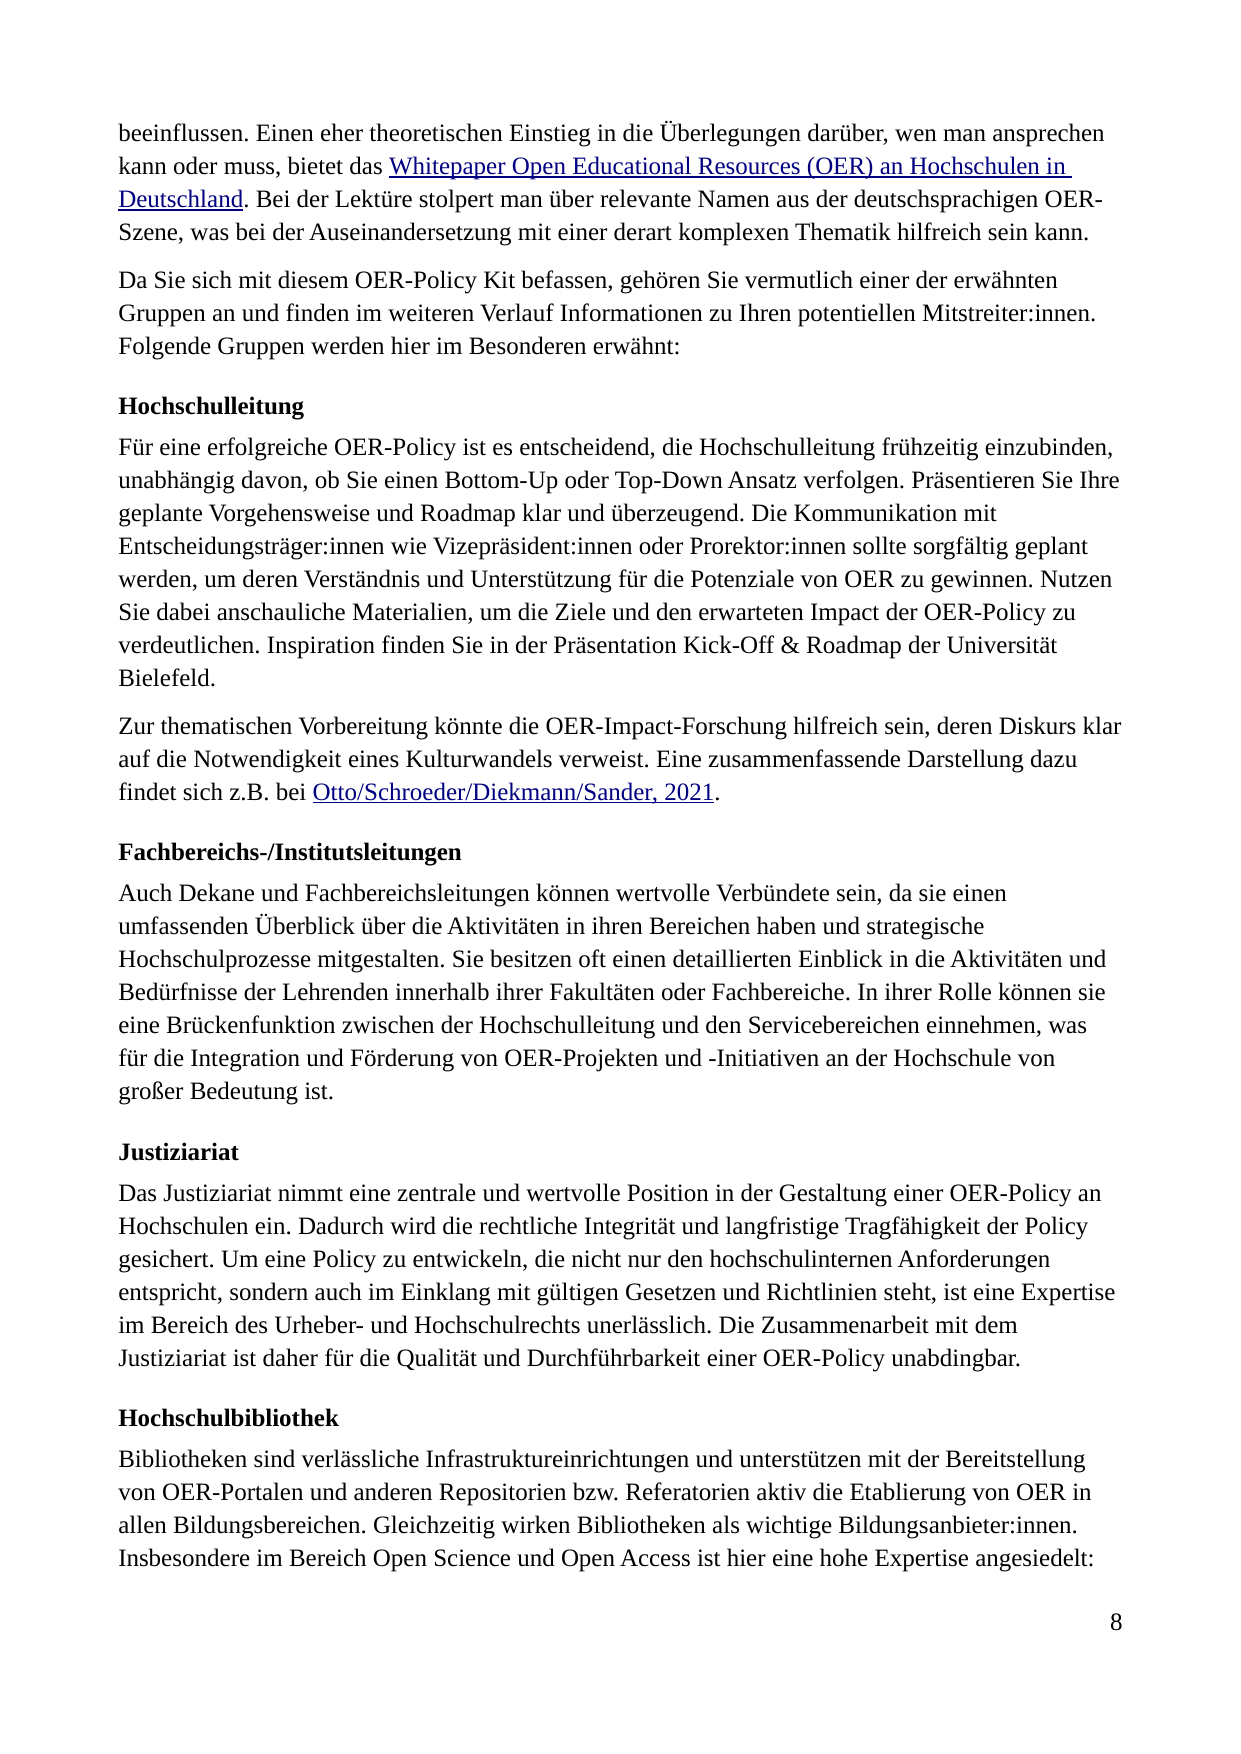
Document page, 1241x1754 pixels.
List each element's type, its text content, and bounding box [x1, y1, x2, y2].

text Das Justiziariat nimmt eine zentrale und wertvolle Position in der Gestaltung einer OER-Policy an Hochschulen ein. Dadurch wird die rechtliche Integrität und langfristige Tragfähigkeit der Policy gesichert. Um eine Policy zu entwickeln, die nicht nur den hochschulinternen Anforderungen entspricht, sondern auch im Einklang mit gültigen Gesetzen und Richtlinien steht, ist eine Expertise im Bereich des Urheber- und Hochschulrechts unerlässlich. Die Zusammenarbeit mit dem Justiziariat ist daher für die Qualität und Durchführbarkeit einer OER-Policy unabdingbar. [118, 1178, 1122, 1372]
text Bibliotheken sind verlässliche Infrastruktureinrichtungen und unterstützen mit der Bereitstellung von OER-Portalen und anderen Repositorien bzw. Referatorien aktiv die Etablierung von OER in allen Bildungsbereichen. Gleichzeitig wirken Bibliotheken als wichtige Bildungsanbieter:innen. Insbesondere im Bereich Open Science und Open Access ist hier eine hohe Expertise angesiedelt: [118, 1444, 1122, 1572]
text Da Sie sich mit diesem OER-Policy Kit befassen, gehören Sie vermutlich einer der erwähnten Gruppen an und finden im weiteren Verlauf Informationen zu Ihren potentiellen Mitstreiter:innen. Folgende Gruppen werden hier im Besonderen erwähnt: [118, 265, 1122, 359]
text Zur thematischen Vorbereitung könnte die OER-Impact-Forschung hilfreich sein, deren Diskurs klar auf die Notwendigkeit eines Kulturwandels verweist. Eine zusammenfassende Darstellung dazu findet sich z.B. bei Otto/Schroeder/Diekmann/Sander, 2021. [118, 711, 1122, 806]
subtitle Hochschulleitung [118, 391, 1122, 420]
text Auch Dekane und Fachbereichsleitungen können wertvolle Verbündete sein, da sie einen umfassenden Überblick über die Aktivitäten in ihren Bereichen haben und strategische Hochschulprozesse mitgestalten. Sie besitzen oft einen detaillierten Einblick in die Aktivitäten und Bedürfnisse der Lehrenden innerhalb ihrer Fakultäten oder Fachbereiche. In ihrer Rolle können sie eine Brückenfunktion zwischen der Hochschulleitung und den Servicebereichen einnehmen, was für die Integration und Förderung von OER-Projekten und -Initiativen an der Hochschule von großer Bedeutung ist. [118, 878, 1122, 1105]
subtitle Justiziariat [118, 1137, 1122, 1165]
text beeinflussen. Einen eher theoretischen Einstieg in die Überlegungen darüber, wen man ansprechen kann oder muss, bietet das Whitepaper Open Educational Resources (OER) an Hochschulen in Deutschland. Bei der Lektüre stolpert man über relevante Namen aus der deutschsprachigen OER-Szene, was bei der Auseinandersetzung mit einer derart komplexen Thematik hilfreich sein kann. [118, 118, 1122, 246]
subtitle Hochschulbibliothek [118, 1403, 1122, 1432]
text Für eine erfolgreiche OER-Policy ist es entscheidend, die Hochschulleitung frühzeitig einzubinden, unabhängig davon, ob Sie einen Bottom-Up oder Top-Down Ansatz verfolgen. Präsentieren Sie Ihre geplante Vorgehensweise und Roadmap klar und überzeugend. Die Kommunikation mit Entscheidungsträger:innen wie Vizepräsident:innen oder Prorektor:innen sollte sorgfältig geplant werden, um deren Verständnis und Unterstützung für die Potenziale von OER zu gewinnen. Nutzen Sie dabei anschauliche Materialien, um die Ziele und den erwarteten Impact der OER-Policy zu verdeutlichen. Inspiration finden Sie in der Präsentation Kick-Off & Roadmap der Universität Bielefeld. [118, 432, 1122, 692]
subtitle Fachbereichs-/Institutsleitungen [118, 837, 1122, 866]
